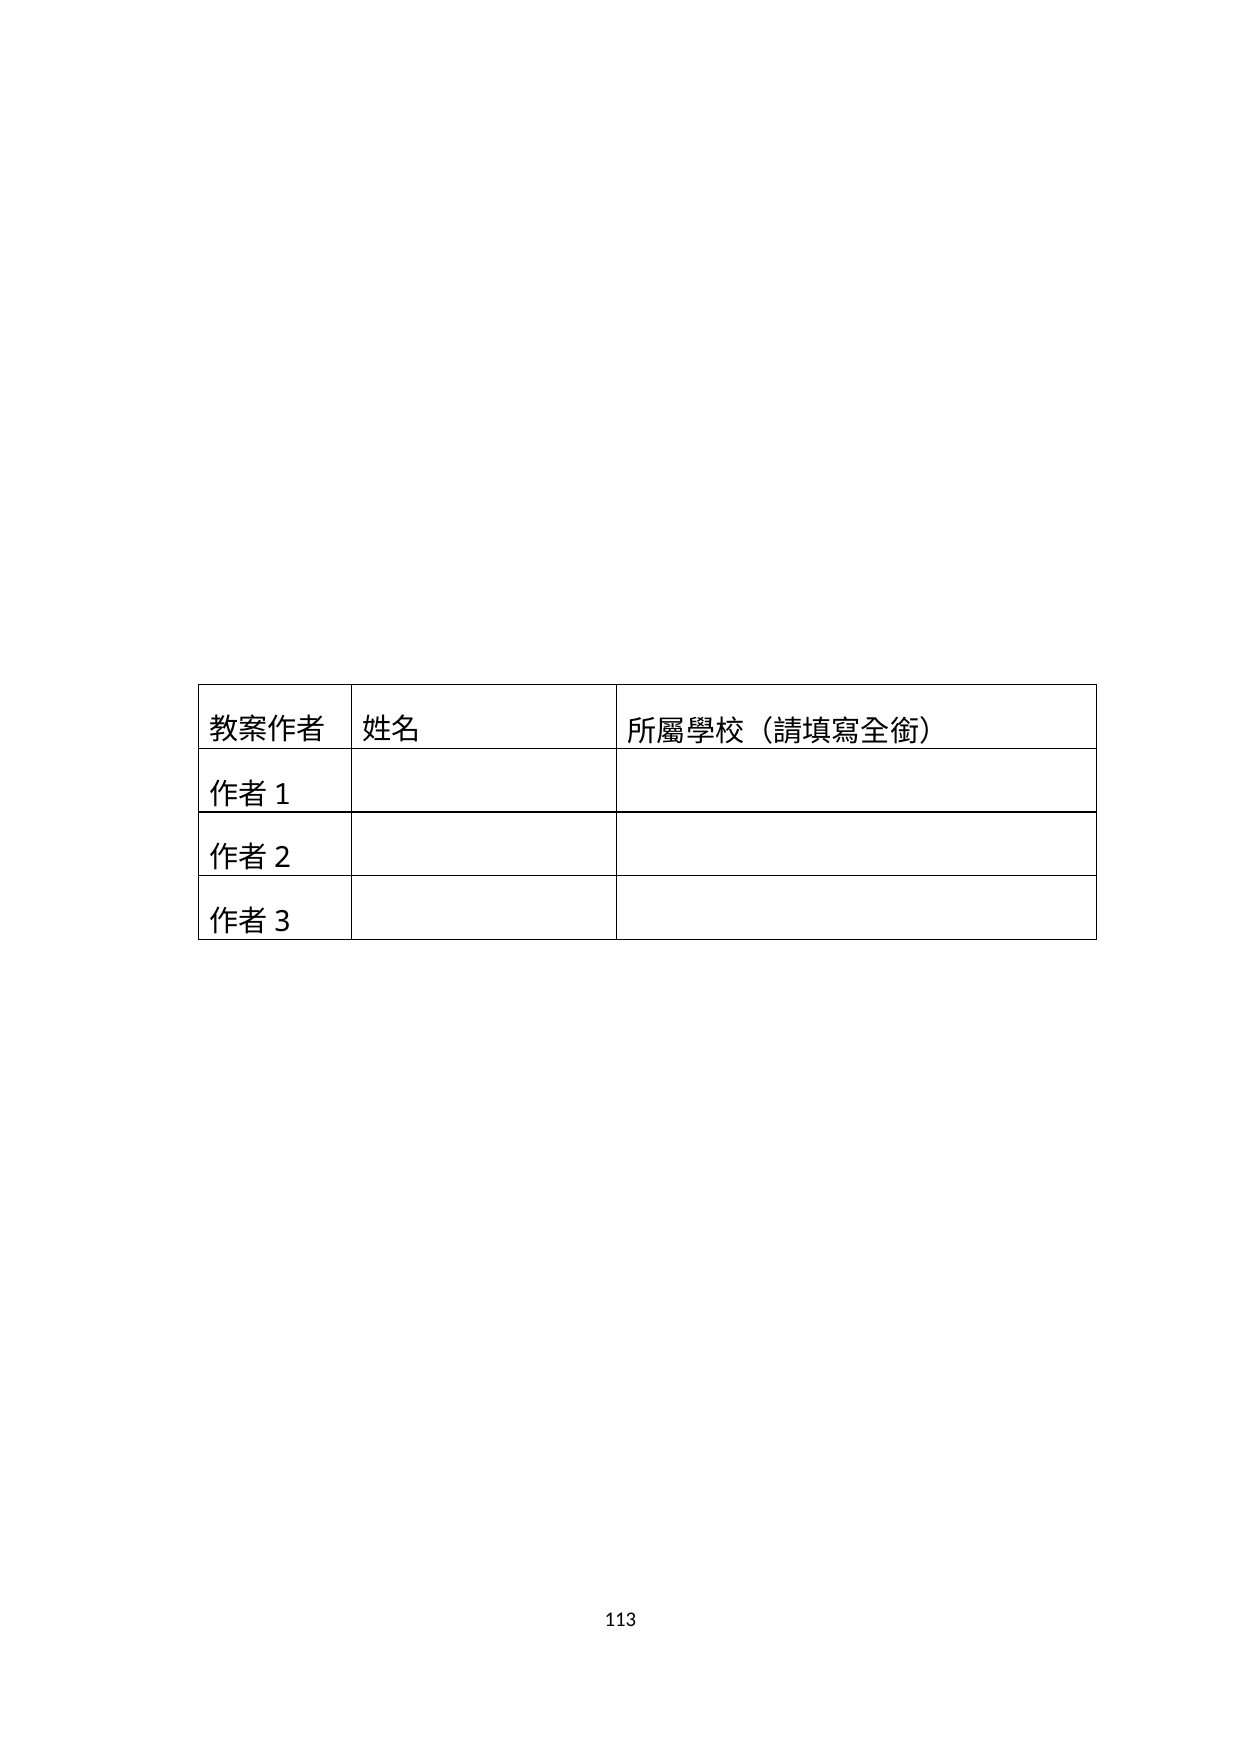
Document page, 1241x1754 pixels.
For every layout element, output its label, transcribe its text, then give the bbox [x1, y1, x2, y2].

table_cell [617, 749, 1096, 811]
table_cell [617, 813, 1096, 875]
table_cell 作者1 [199, 749, 351, 811]
table_cell [352, 813, 616, 875]
table_cell 作者2 [199, 813, 351, 875]
table_cell 作者3 [199, 876, 351, 938]
table_cell 姓名 [352, 685, 616, 748]
table_cell 所屬學校（請填寫全銜） [617, 685, 1096, 748]
table_cell 教案作者 [199, 685, 351, 748]
table_cell [617, 876, 1096, 938]
table_cell [352, 876, 616, 938]
table_cell [352, 749, 616, 811]
